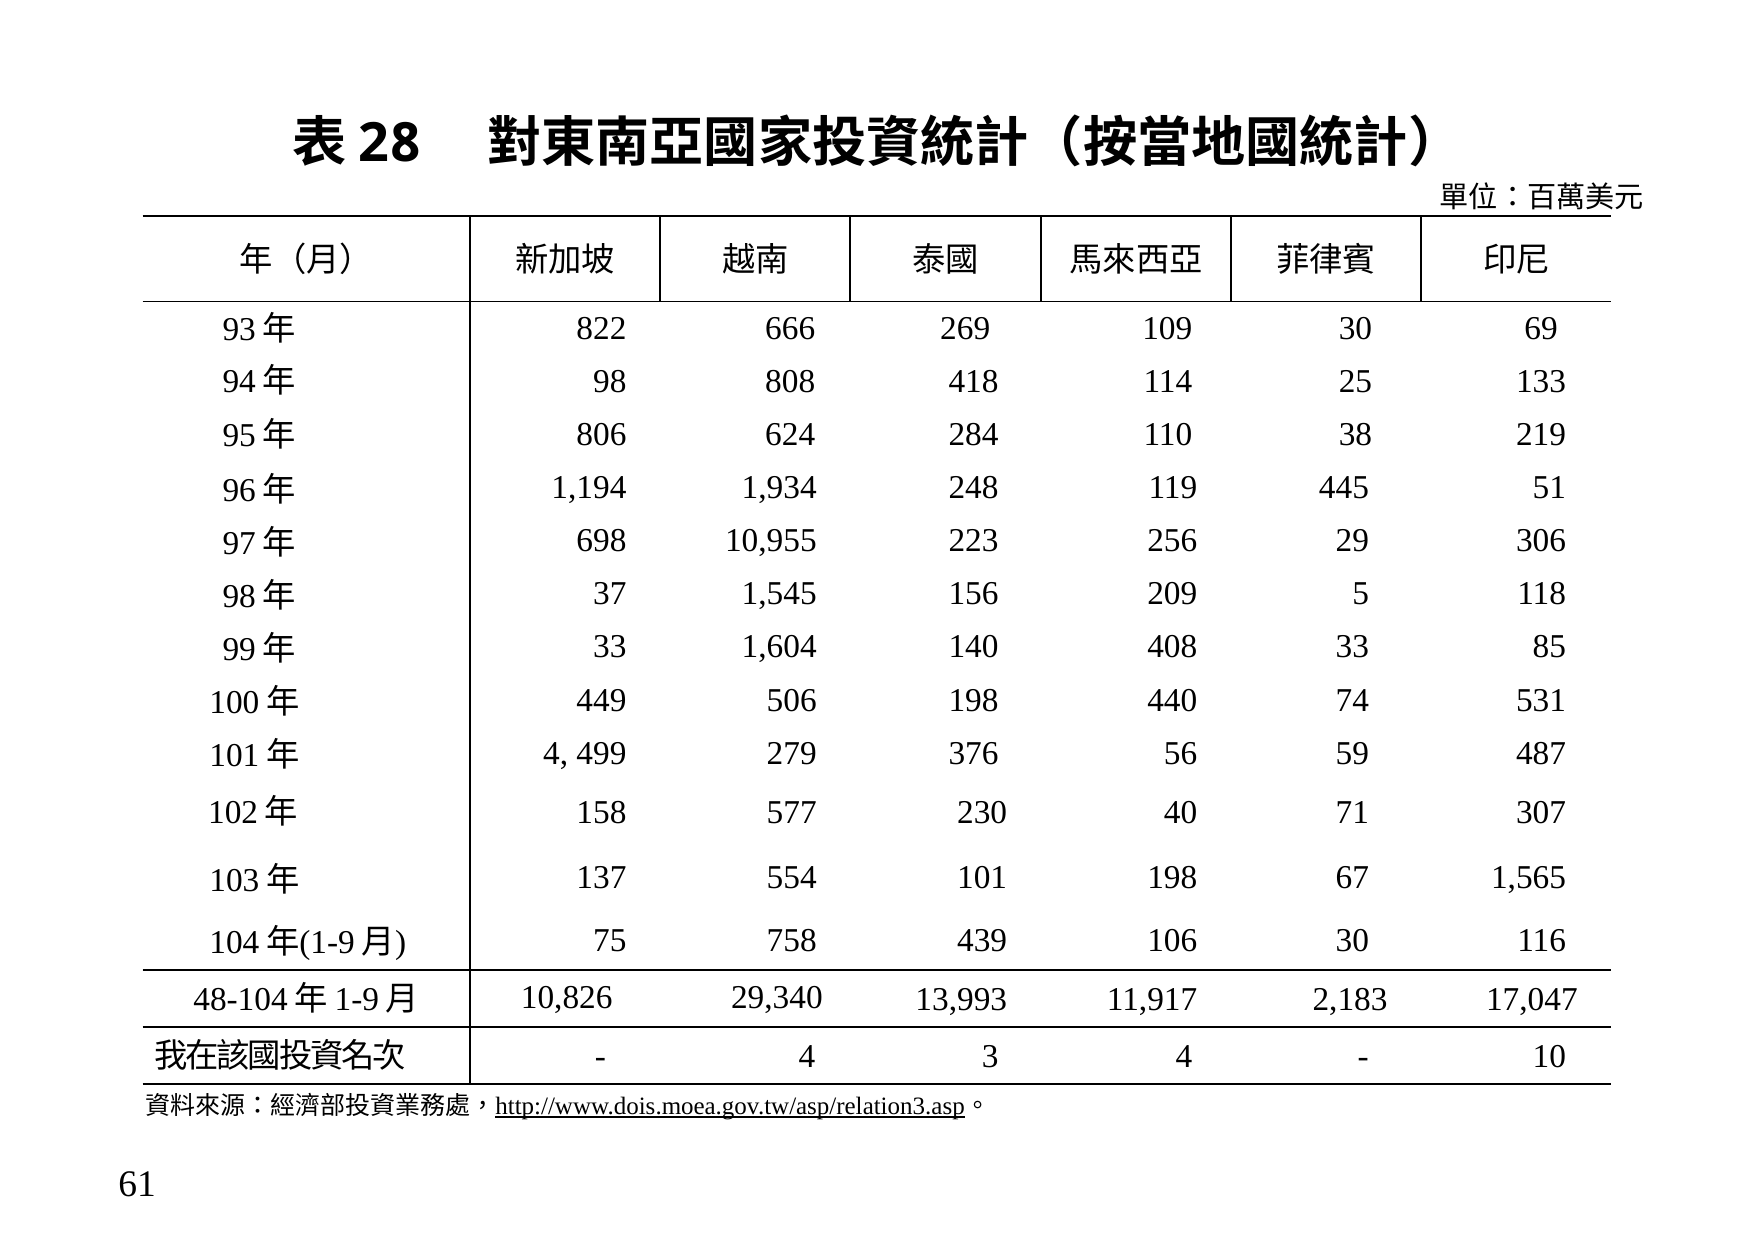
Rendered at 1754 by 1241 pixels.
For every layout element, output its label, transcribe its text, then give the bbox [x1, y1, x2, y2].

table_cell 33 [1231, 619, 1421, 672]
table_cell 4 [660, 1028, 850, 1082]
table_cell 110 [1041, 407, 1231, 460]
table_cell 2,183 [1231, 971, 1421, 1026]
table_cell 198 [850, 673, 1041, 726]
table_cell 98年 [143, 566, 469, 619]
table_cell 4, 499 [471, 726, 660, 779]
table_cell 38 [1231, 407, 1421, 460]
table_cell 11,917 [1041, 971, 1231, 1026]
table_cell - [471, 1028, 660, 1082]
table_cell 93年 [143, 302, 469, 354]
table_cell 209 [1041, 566, 1231, 619]
text 單位：百萬美元 [118, 178, 1643, 215]
table_cell 808 [660, 354, 850, 407]
table_header 泰國 [851, 217, 1040, 301]
table_cell 577 [660, 779, 850, 844]
table_cell 449 [471, 673, 660, 726]
table_header 馬來西亞 [1042, 217, 1230, 301]
table_cell 248 [850, 460, 1041, 513]
table_cell 10 [1421, 1028, 1611, 1082]
table_cell 96年 [143, 460, 469, 513]
table_cell 4 [1041, 1028, 1231, 1082]
table_cell 269 [850, 302, 1041, 354]
table_header 年（月） [143, 217, 469, 301]
table_cell 104年(1-9月) [143, 909, 469, 969]
table_cell 1,545 [660, 566, 850, 619]
table_cell 13,993 [850, 971, 1041, 1026]
table_cell 103年 [143, 844, 469, 909]
table_cell 376 [850, 726, 1041, 779]
table_cell 71 [1231, 779, 1421, 844]
table_cell 29,340 [660, 971, 850, 1026]
table_cell 48-104年1-9月 [143, 971, 469, 1026]
table_cell 94年 [143, 354, 469, 407]
table_cell 95年 [143, 407, 469, 460]
table_cell 74 [1231, 673, 1421, 726]
table_cell 223 [850, 513, 1041, 566]
table_cell 3 [850, 1028, 1041, 1082]
table_cell 10,955 [660, 513, 850, 566]
table_cell 37 [471, 566, 660, 619]
table_cell 284 [850, 407, 1041, 460]
table_header 印尼 [1422, 217, 1611, 301]
table_cell 114 [1041, 354, 1231, 407]
subtitle 表28 對東南亞國家投資統計（按當地國統計） [118, 99, 1636, 178]
table_cell 137 [471, 844, 660, 909]
table_cell 822 [471, 302, 660, 354]
table_header 越南 [661, 217, 849, 301]
table_cell 5 [1231, 566, 1421, 619]
table_cell 1,934 [660, 460, 850, 513]
table_cell 67 [1231, 844, 1421, 909]
table_cell 487 [1421, 726, 1611, 779]
table_cell 279 [660, 726, 850, 779]
table_cell 445 [1231, 460, 1421, 513]
table_cell 531 [1421, 673, 1611, 726]
table_cell 256 [1041, 513, 1231, 566]
table_cell 554 [660, 844, 850, 909]
table_cell 307 [1421, 779, 1611, 844]
text 資料來源：經濟部投資業務處，http://www.dois.moea.gov.tw/asp/relation3.asp。 [145, 1084, 1636, 1122]
table_cell 99年 [143, 619, 469, 672]
table_cell 98 [471, 354, 660, 407]
table_cell 198 [1041, 844, 1231, 909]
table_cell 758 [660, 909, 850, 969]
table_cell 116 [1421, 909, 1611, 969]
table_cell 25 [1231, 354, 1421, 407]
table_cell 219 [1421, 407, 1611, 460]
table_cell 100年 [143, 673, 469, 726]
table_cell 806 [471, 407, 660, 460]
table_header 新加坡 [471, 217, 659, 301]
table_cell 158 [471, 779, 660, 844]
table_cell 698 [471, 513, 660, 566]
table_cell 140 [850, 619, 1041, 672]
table_cell 666 [660, 302, 850, 354]
table_cell 156 [850, 566, 1041, 619]
table_cell 97年 [143, 513, 469, 566]
table_cell 75 [471, 909, 660, 969]
table_cell 10,826 [471, 971, 660, 1026]
table_cell 17,047 [1421, 971, 1611, 1026]
table_cell 59 [1231, 726, 1421, 779]
table_cell 101 [850, 844, 1041, 909]
table_cell 439 [850, 909, 1041, 969]
table_cell 418 [850, 354, 1041, 407]
table_cell 102年 [143, 779, 469, 844]
table_cell 624 [660, 407, 850, 460]
table_cell 1,194 [471, 460, 660, 513]
table_cell 106 [1041, 909, 1231, 969]
table_cell 230 [850, 779, 1041, 844]
table_cell 51 [1421, 460, 1611, 513]
table_cell 1,604 [660, 619, 850, 672]
table_cell 306 [1421, 513, 1611, 566]
table_cell 我在該國投資名次 [143, 1028, 469, 1082]
table_cell 85 [1421, 619, 1611, 672]
table_cell 118 [1421, 566, 1611, 619]
table_cell 56 [1041, 726, 1231, 779]
table_cell 109 [1041, 302, 1231, 354]
table_cell 506 [660, 673, 850, 726]
table_cell 119 [1041, 460, 1231, 513]
table_cell 133 [1421, 354, 1611, 407]
table_cell 408 [1041, 619, 1231, 672]
table_cell 1,565 [1421, 844, 1611, 909]
table_cell 101年 [143, 726, 469, 779]
table_cell 440 [1041, 673, 1231, 726]
table_cell 40 [1041, 779, 1231, 844]
table_cell 30 [1231, 909, 1421, 969]
table_cell 33 [471, 619, 660, 672]
table_cell 30 [1231, 302, 1421, 354]
table_cell 69 [1421, 302, 1611, 354]
table_cell 29 [1231, 513, 1421, 566]
table_header 菲律賓 [1232, 217, 1420, 301]
table_cell - [1231, 1028, 1421, 1082]
